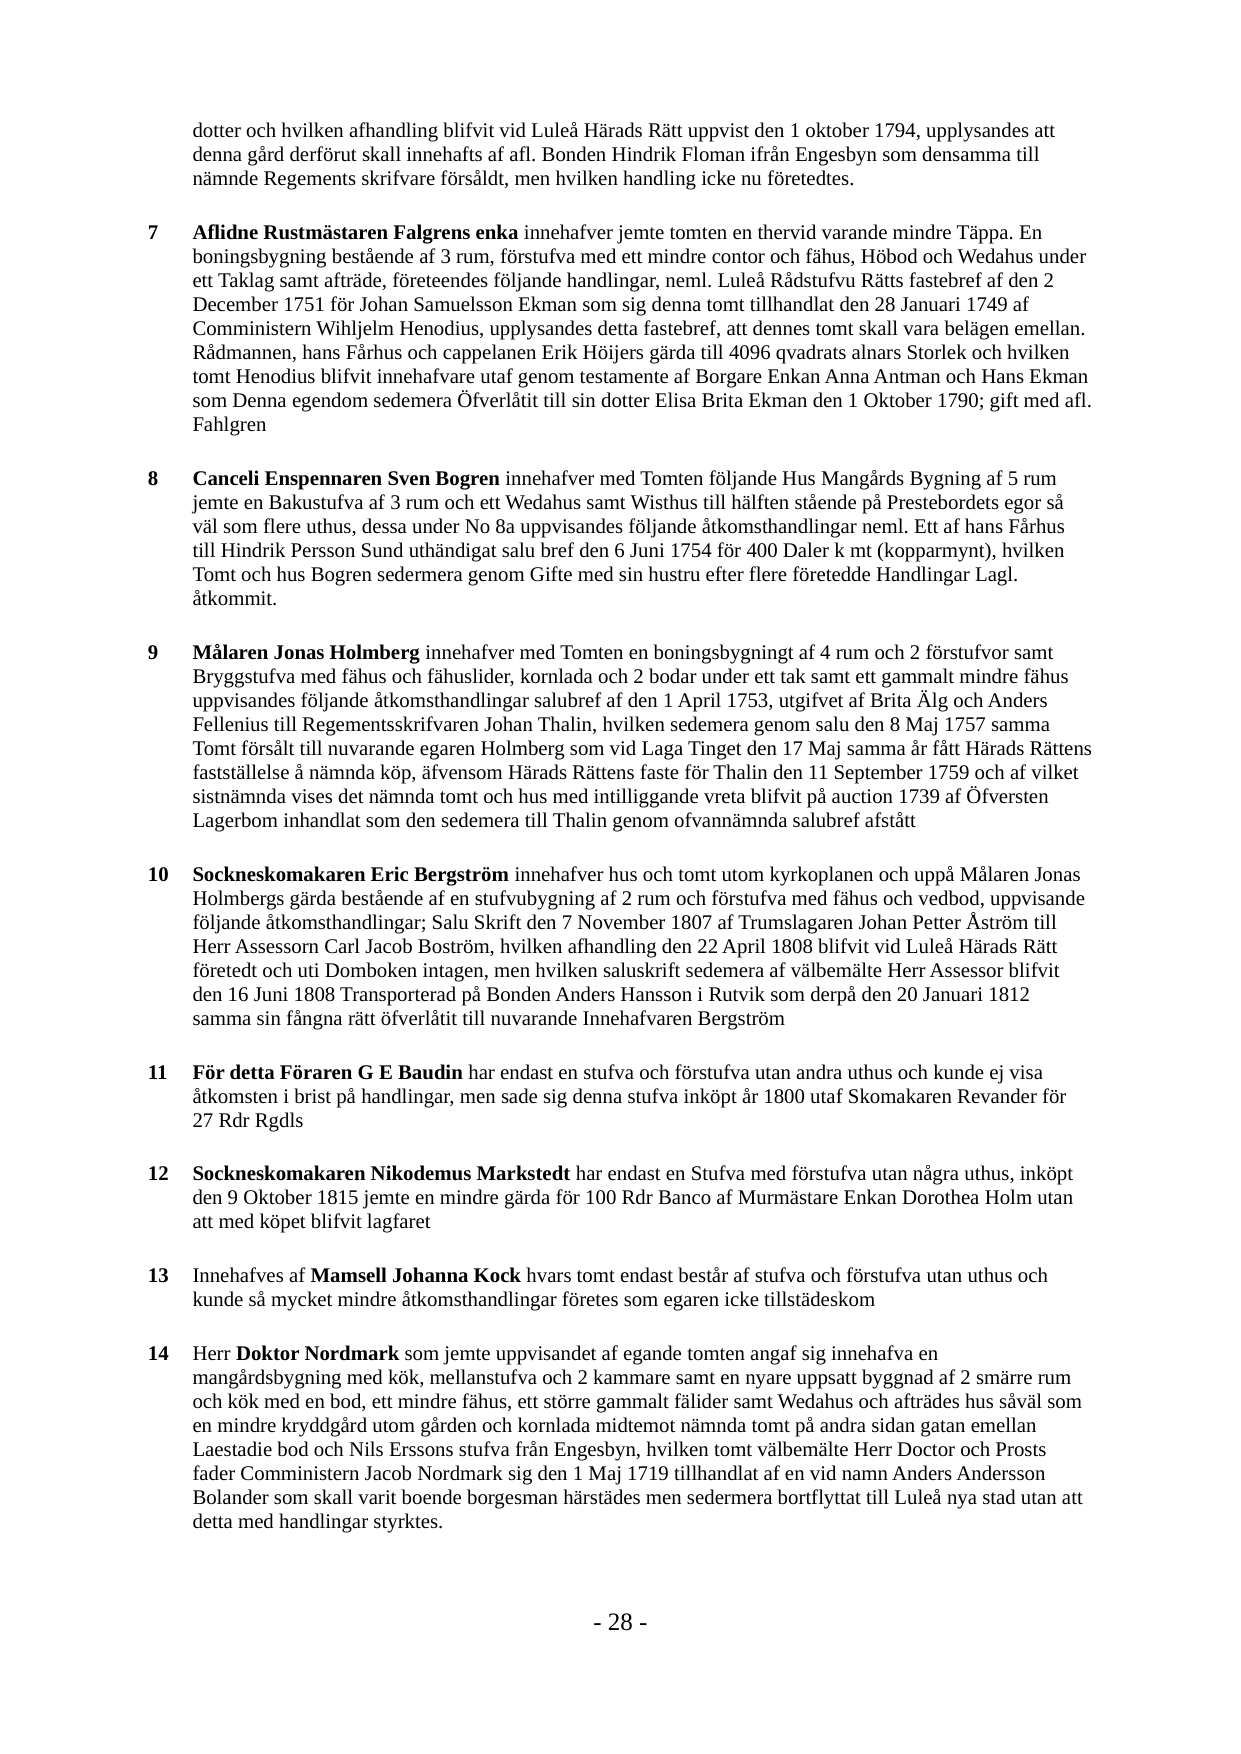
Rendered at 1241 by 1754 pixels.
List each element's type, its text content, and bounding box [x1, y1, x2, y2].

table_cell Innehafves af Mamsell Johanna Kock hvars tomt endast består af stufva och förstufva utan uthus och kunde så mycket mindre åtkomsthandlingar företes som egaren icke tillstädeskom [192, 1263, 1093, 1341]
table_cell 10 [148, 862, 192, 1059]
table_cell Sockneskomakaren Nikodemus Markstedt har endast en Stufva med förstufva utan några uthus, inköpt den 9 Oktober 1815 jemte en mindre gärda för 100 Rdr Banco af Murmästare Enkan Dorothea Holm utan att med köpet blifvit lagfaret [192, 1161, 1093, 1263]
table_cell 9 [148, 640, 192, 862]
table_cell [148, 118, 192, 220]
table_cell För detta Föraren G E Baudin har endast en stufva och förstufva utan andra uthus och kunde ej visa åtkomsten i brist på handlingar, men sade sig denna stufva inköpt år 1800 utaf Skomakaren Revander för 27 Rdr Rgdls [192, 1060, 1093, 1161]
table_cell dotter och hvilken afhandling blifvit vid Luleå Härads Rätt uppvist den 1 oktober 1794, upplysandes att denna gård derförut skall innehafts af afl. Bonden Hindrik Floman ifrån Engesbyn som densamma till nämnde Regements skrifvare försåldt, men hvilken handling icke nu företedtes. [192, 118, 1093, 220]
table_cell Målaren Jonas Holmberg innehafver med Tomten en boningsbygningt af 4 rum och 2 förstufvor samt Bryggstufva med fähus och fähuslider, kornlada och 2 bodar under ett tak samt ett gammalt mindre fähus uppvisandes följande åtkomsthandlingar salubref af den 1 April 1753, utgifvet af Brita Älg och Anders Fellenius till Regementsskrifvaren Johan Thalin, hvilken sedemera genom salu den 8 Maj 1757 samma Tomt försålt till nuvarande egaren Holmberg som vid Laga Tinget den 17 Maj samma år fått Härads Rättens fastställelse å nämnda köp, äfvensom Härads Rättens faste för Thalin den 11 September 1759 och af vilket sistnämnda vises det nämnda tomt och hus med intilliggande vreta blifvit på auction 1739 af Öfversten Lagerbom inhandlat som den sedemera till Thalin genom ofvannämnda salubref afstått [192, 640, 1093, 862]
table_cell 14 [148, 1341, 192, 1562]
table_cell Sockneskomakaren Eric Bergström innehafver hus och tomt utom kyrkoplanen och uppå Målaren Jonas Holmbergs gärda bestående af en stufvubygning af 2 rum och förstufva med fähus och vedbod, uppvisande följande åtkomsthandlingar; Salu Skrift den 7 November 1807 af Trumslagaren Johan Petter Åström till Herr Assessorn Carl Jacob Boström, hvilken afhandling den 22 April 1808 blifvit vid Luleå Härads Rätt företedt och uti Domboken intagen, men hvilken saluskrift sedemera af välbemälte Herr Assessor blifvit den 16 Juni 1808 Transporterad på Bonden Anders Hansson i Rutvik som derpå den 20 Januari 1812 samma sin fångna rätt öfverlåtit till nuvarande Innehafvaren Bergström [192, 862, 1093, 1059]
table_cell Herr Doktor Nordmark som jemte uppvisandet af egande tomten angaf sig innehafva en mangårdsbygning med kök, mellanstufva och 2 kammare samt en nyare uppsatt byggnad af 2 smärre rum och kök med en bod, ett mindre fähus, ett större gammalt fälider samt Wedahus och afträdes hus såväl som en mindre kryddgård utom gården och kornlada midtemot nämnda tomt på andra sidan gatan emellan Laestadie bod och Nils Erssons stufva från Engesbyn, hvilken tomt välbemälte Herr Doctor och Prosts fader Comministern Jacob Nordmark sig den 1 Maj 1719 tillhandlat af en vid namn Anders Andersson Bolander som skall varit boende borgesman härstädes men sedermera bortflyttat till Luleå nya stad utan att detta med handlingar styrktes. [192, 1341, 1093, 1562]
table_cell Aflidne Rustmästaren Falgrens enka innehafver jemte tomten en thervid varande mindre Täppa. En boningsbygning bestående af 3 rum, förstufva med ett mindre contor och fähus, Höbod och Wedahus under ett Taklag samt afträde, företeendes följande handlingar, neml. Luleå Rådstufvu Rätts fastebref af den 2 December 1751 för Johan Samuelsson Ekman som sig denna tomt tillhandlat den 28 Januari 1749 af Comministern Wihljelm Henodius, upplysandes detta fastebref, att dennes tomt skall vara belägen emellan. Rådmannen, hans Fårhus och cappelanen Erik Höijers gärda till 4096 qvadrats alnars Storlek och hvilken tomt Henodius blifvit innehafvare utaf genom testamente af Borgare Enkan Anna Antman och Hans Ekman som Denna egendom sedemera Öfverlåtit till sin dotter Elisa Brita Ekman den 1 Oktober 1790; gift med afl. Fahlgren [192, 220, 1093, 466]
table_cell 7 [148, 220, 192, 466]
table_cell 11 [148, 1060, 192, 1161]
table_cell 8 [148, 466, 192, 640]
table_cell 13 [148, 1263, 192, 1341]
table_cell Canceli Enspennaren Sven Bogren innehafver med Tomten följande Hus Mangårds Bygning af 5 rum jemte en Bakustufva af 3 rum och ett Wedahus samt Wisthus till hälften stående på Prestebordets egor så väl som flere uthus, dessa under No 8a uppvisandes följande åtkomsthandlingar neml. Ett af hans Fårhus till Hindrik Persson Sund uthändigat salu bref den 6 Juni 1754 för 400 Daler k mt (kopparmynt), hvilken Tomt och hus Bogren sedermera genom Gifte med sin hustru efter flere företedde Handlingar Lagl. åtkommit. [192, 466, 1093, 640]
table_cell 12 [148, 1161, 192, 1263]
